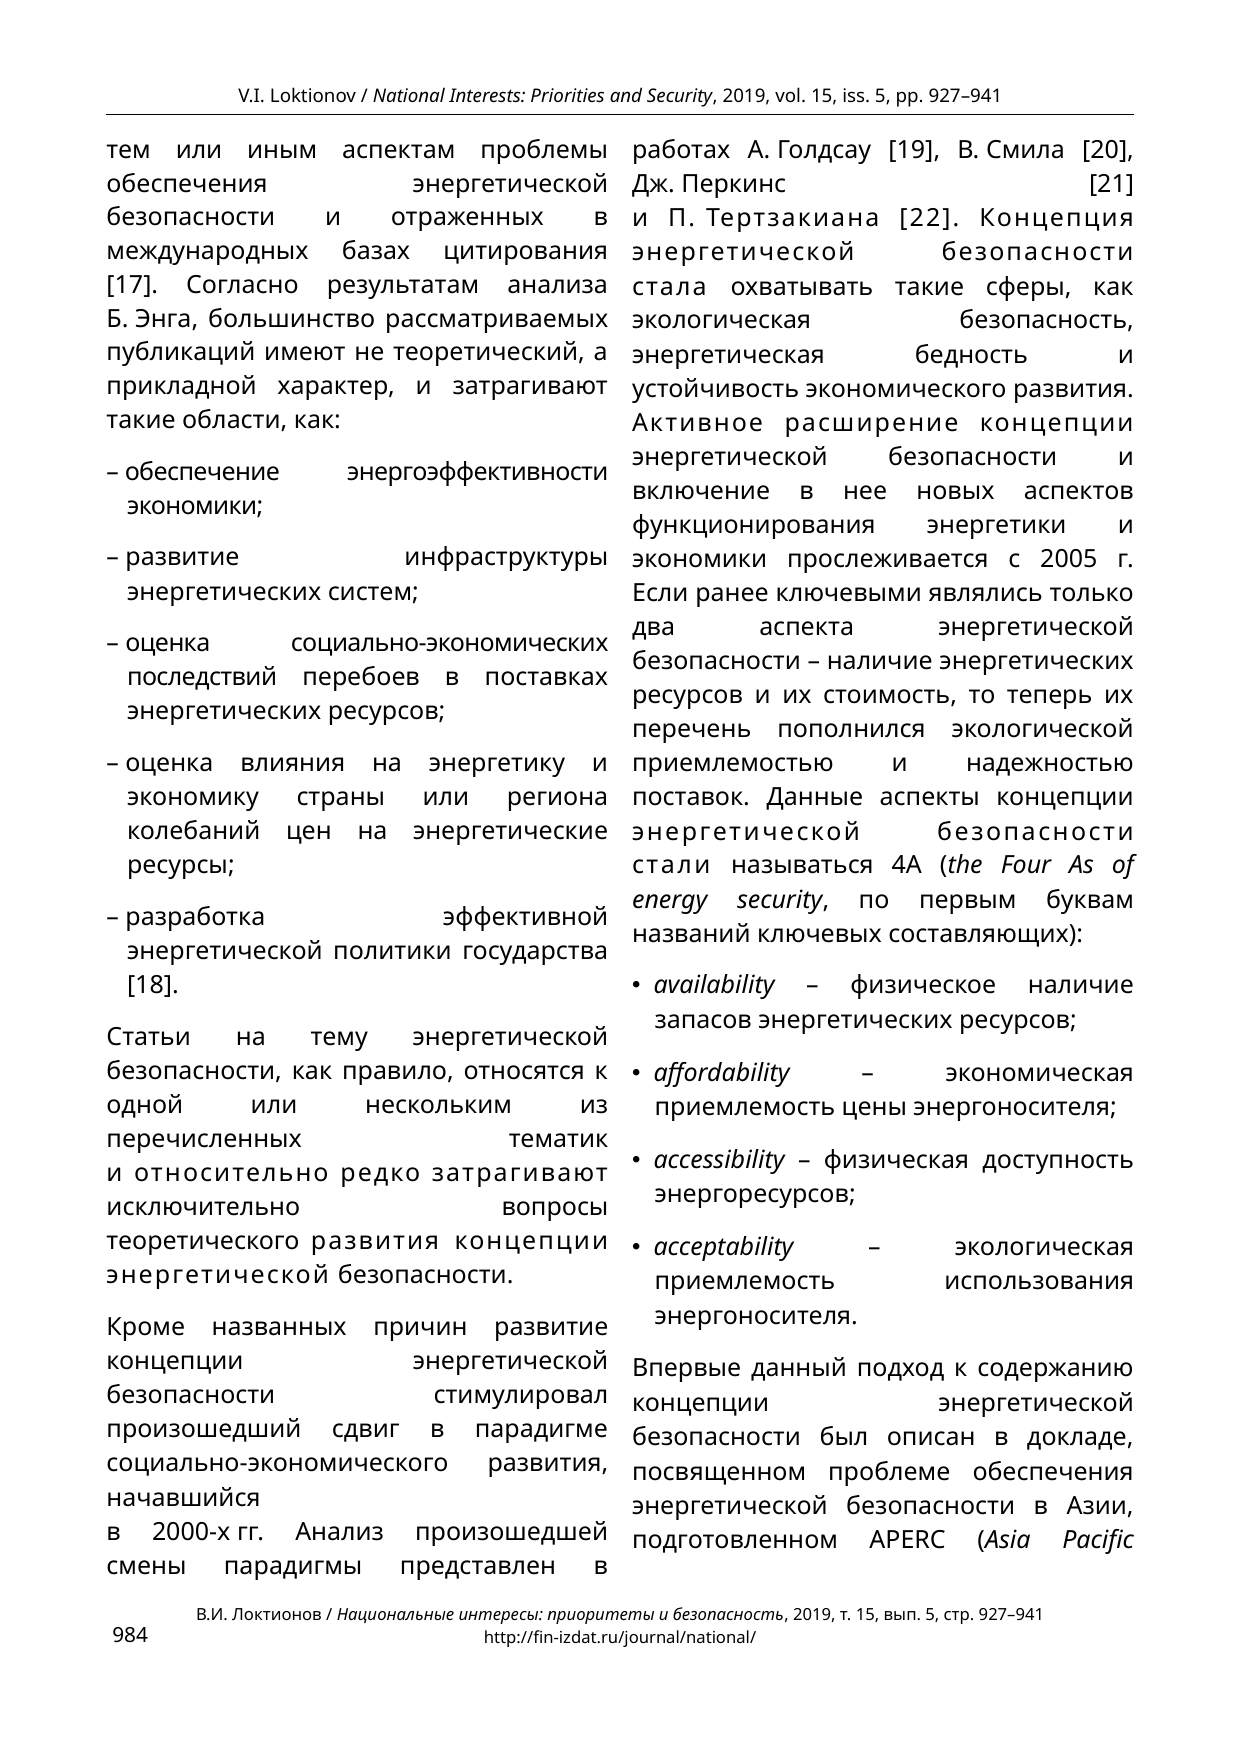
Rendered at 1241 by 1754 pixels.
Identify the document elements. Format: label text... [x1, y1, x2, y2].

text Статьи на тему энергетической безопасности, как правило, относятся к одной или нескольким из перечисленных тематик и относительно редко затрагивают исключительно вопросы теоретического развития концепции энергетической безопасности. [106, 1019, 608, 1291]
list affordability – экономическая приемлемость цены энергоносителя; [632, 1054, 1134, 1123]
list оценка влияния на энергетику и экономику страны или региона колебаний цен на энергетические ресурсы; [106, 745, 608, 881]
list availability – физическое наличие запасов энергетических ресурсов; [632, 967, 1134, 1036]
text Кроме названных причин развитие концепции энергетической безопасности стимулировал произошедший сдвиг в парадигме социально-экономического развития, начавшийся в 2000-х гг. Анализ произошедшей смены парадигмы представлен в [106, 1309, 608, 1581]
list accessibility – физическая доступность энергоресурсов; [632, 1141, 1134, 1210]
text Впервые данный подход к содержанию концепции энергетической безопасности был описан в докладе, посвященном проблеме обеспечения энергетической безопасности в Азии, подготовленном APERC (Asia Pacific [632, 1350, 1134, 1556]
text тем или иным аспектам проблемы обеспечения энергетической безопасности и отраженных в международных базах цитирования [17]. Согласно результатам анализа Б. Энга, большинство рассматриваемых публикаций имеют не теоретический, а прикладной характер, и затрагивают такие области, как: [106, 132, 608, 436]
list развитие инфраструктуры энергетических систем; [106, 539, 608, 607]
list acceptability – экологическая приемлемость использования энергоносителя. [632, 1228, 1134, 1332]
list разработка эффективной энергетической политики государства [18]. [106, 899, 608, 1001]
list оценка социально-экономических последствий перебоев в поставках энергетических ресурсов; [106, 625, 608, 727]
text работах А. Голдсау [19], В. Смила [20], Дж. Перкинс [21] и П. Тертзакиана [22]. Концепция энергетической безопасности стала охватывать такие сферы, как экологическая безопасность, энергетическая бедность и устойчивость экономического развития. Активное расширение концепции энергетической безопасности и включение в нее новых аспектов функционирования энергетики и экономики прослеживается с 2005 г. Если ранее ключевыми являлись только два аспекта энергетической безопасности – наличие энергетических ресурсов и их стоимость, то теперь их перечень пополнился экологической приемлемостью и надежностью поставок. Данные аспекты концепции энергетической безопасности стали называться 4А (the Four As of energy security, по первым буквам названий ключевых составляющих): [632, 132, 1134, 949]
list обеспечение энергоэффективности экономики; [106, 453, 608, 521]
